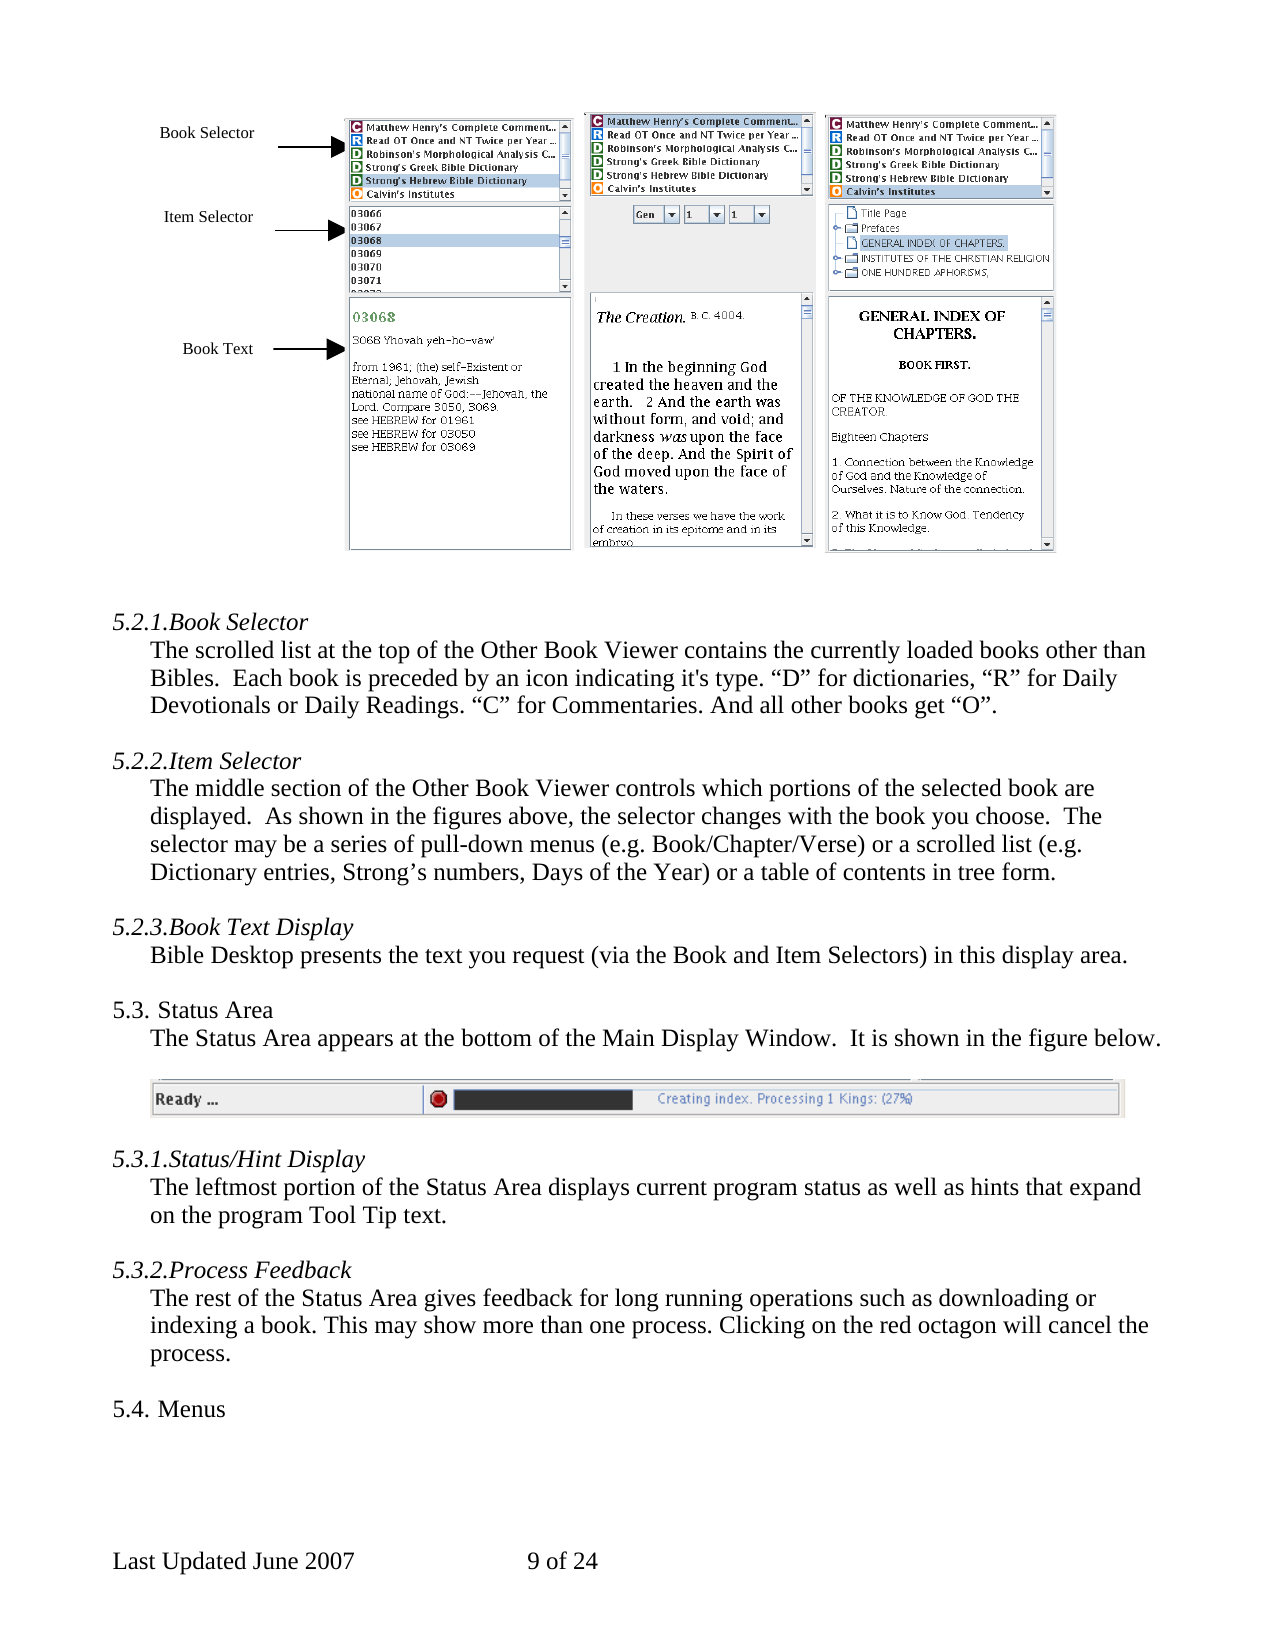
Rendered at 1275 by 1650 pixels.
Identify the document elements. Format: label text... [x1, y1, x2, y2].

list Book Selector [112, 608, 1162, 636]
list Item Selector [112, 747, 1162, 774]
list Book Text Display [112, 913, 1162, 941]
text The rest of the Status Area gives feedback for long running operations such as downloading or indexing a book. This may show more than one process. Clicking on the red octagon will cancel the process. [150, 1284, 1162, 1367]
picture [825, 114, 1057, 553]
picture [150, 1079, 1125, 1118]
list Process Feedback [112, 1256, 1162, 1284]
list Status Area [112, 996, 1162, 1024]
text The Status Area appears at the bottom of the Main Display Window. It is shown in the figure below. [150, 1024, 1162, 1052]
list Status/Hint Display [112, 1145, 1162, 1173]
text The leftmost portion of the Status Area displays current program status as well as hints that expand on the program Tool Tip text. [150, 1173, 1162, 1228]
picture [584, 112, 816, 548]
text The scrolled list at the top of the Other Book Viewer contains the currently loaded books other than Bibles. Each book is preceded by an icon indicating it's type. “D” for dictionaries, “R” for Daily Devotionals or Daily Readings. “C” for Commentaries. And all other books get “O”. [150, 636, 1162, 719]
text Bible Desktop presents the text you request (via the Book and Item Selectors) in this display area. [150, 941, 1162, 968]
picture [344, 118, 574, 551]
text The middle section of the Other Book Viewer controls which portions of the selected book are displayed. As shown in the figures above, the selector changes with the book you choose. The selector may be a series of pull-down menus (e.g. Book/Chapter/Verse) or a scrolled list (e.g. Dictionary entries, Strong’s numbers, Days of the Year) or a table of contents in tree form. [150, 774, 1162, 885]
list Menus [112, 1395, 1162, 1422]
